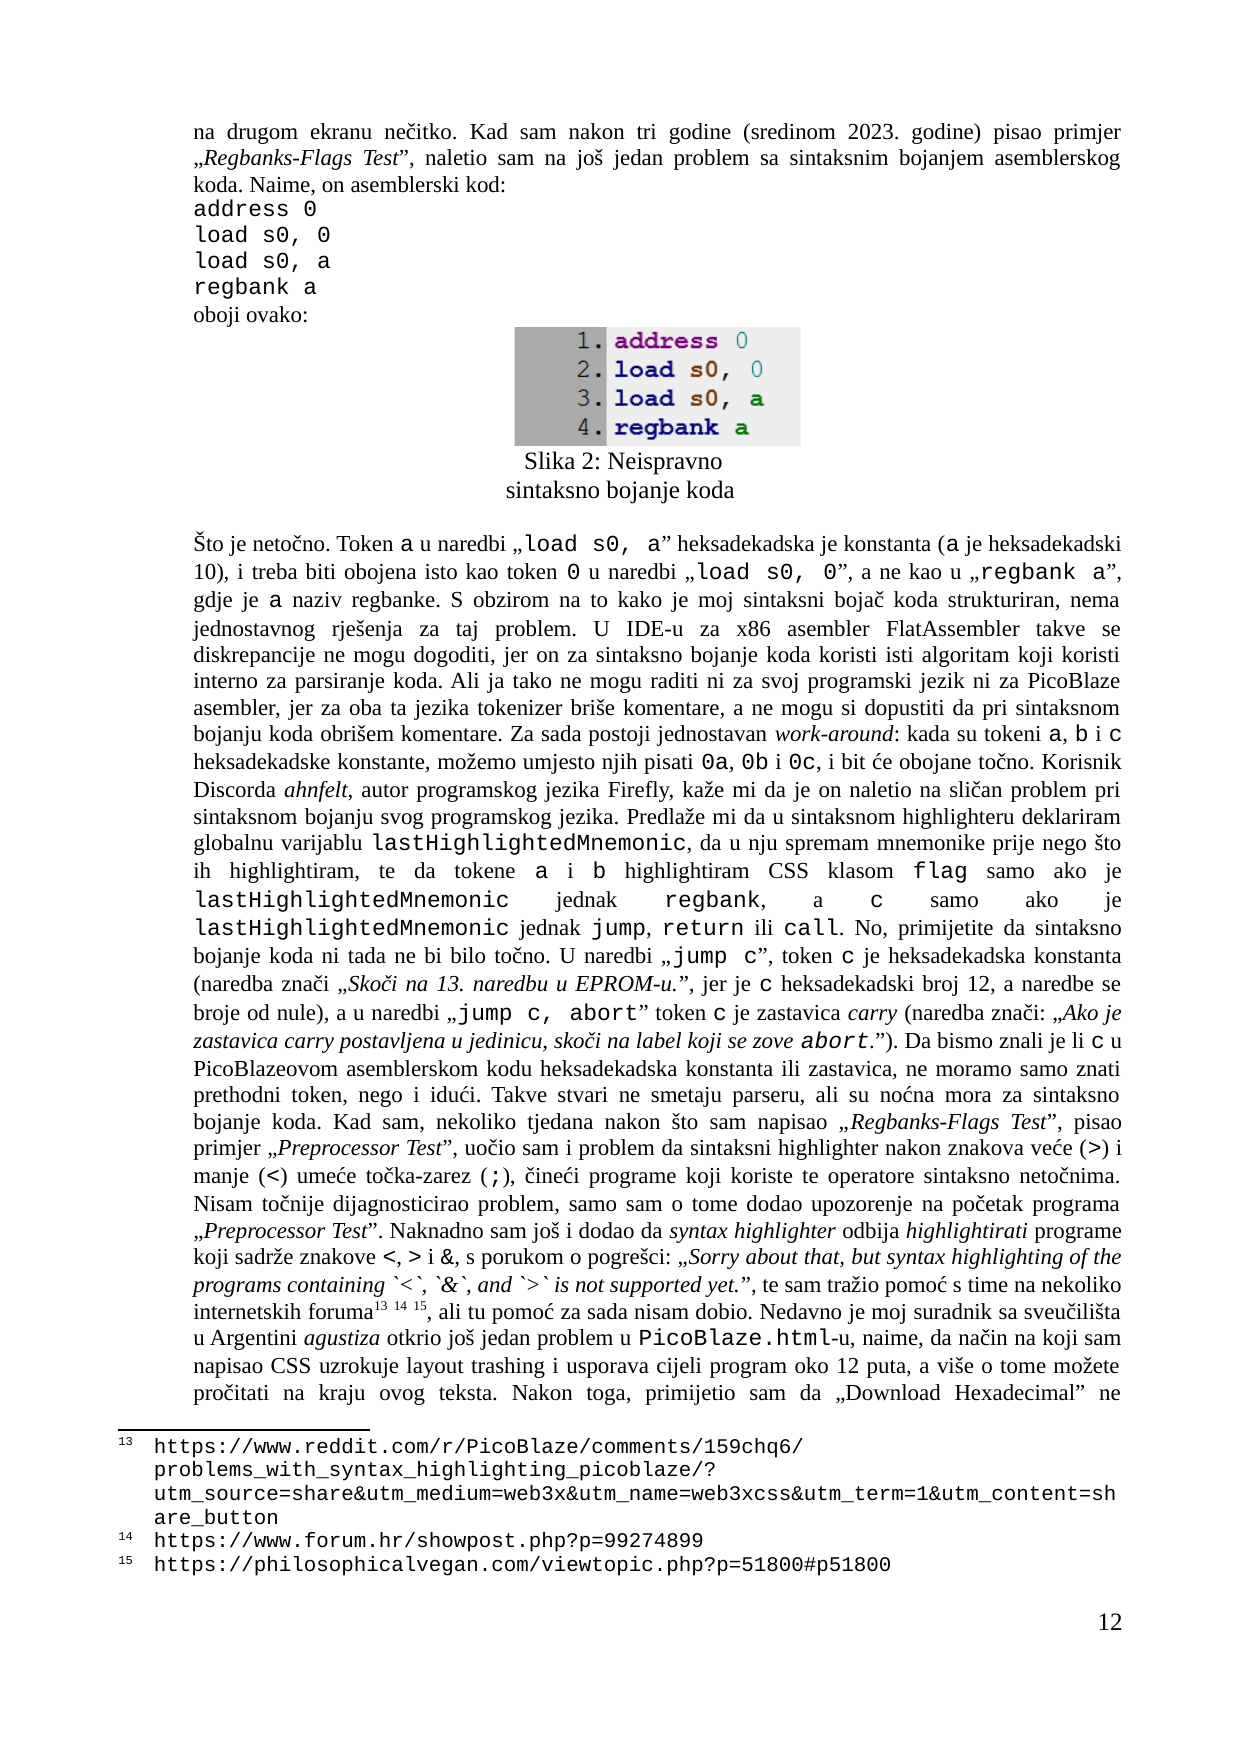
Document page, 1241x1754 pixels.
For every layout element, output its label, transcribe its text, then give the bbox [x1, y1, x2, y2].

text https://philosophicalvegan.com/viewtopic.php?p=51800#p51800 [118, 1554, 1122, 1578]
text Što je netočno. Token a u naredbi „load s0, a” heksadekadska je konstanta (a je heksadekadski 10), i treba biti obojena isto kao token 0 u naredbi „load s0, 0”, a ne kao u „regbank a”, gdje je a naziv regbanke. S obzirom na to kako je moj sintaksni bojač koda strukturiran, nema jednostavnog rješenja za taj problem. U IDE-u za x86 asembler FlatAssembler takve se diskrepancije ne mogu dogoditi, jer on za sintaksno bojanje koda koristi isti algoritam koji koristi interno za parsiranje koda. Ali ja tako ne mogu raditi ni za svoj programski jezik ni za PicoBlaze asembler, jer za oba ta jezika tokenizer briše komentare, a ne mogu si dopustiti da pri sintaksnom bojanju koda obrišem komentare. Za sada postoji jednostavan work-around: kada su tokeni a, b i c heksadekadske konstante, možemo umjesto njih pisati 0a, 0b i 0c, i bit će obojane točno. Korisnik Discorda ahnfelt, autor programskog jezika Firefly, kaže mi da je on naletio na sličan problem pri sintaksnom bojanju svog programskog jezika. Predlaže mi da u sintaksnom highlighteru deklariram globalnu varijablu lastHighlightedMnemonic, da u nju spremam mnemonike prije nego što ih highlightiram, te da tokene a i b highlightiram CSS klasom flag samo ako je lastHighlightedMnemonic jednak regbank, a c samo ako je lastHighlightedMnemonic jednak jump, return ili call. No, primijetite da sintaksno bojanje koda ni tada ne bi bilo točno. U naredbi „jump c”, token c je heksadekadska konstanta (naredba znači „Skoči na 13. naredbu u EPROM-u.”, jer je c heksadekadski broj 12, a naredbe se broje od nule), a u naredbi „jump c, abort” token c je zastavica carry (naredba znači: „Ako je zastavica carry postavljena u jedinicu, skoči na label koji se zove abort.”). Da bismo znali je li c u PicoBlazeovom asemblerskom kodu heksadekadska konstanta ili zastavica, ne moramo samo znati prethodni token, nego i idući. Takve stvari ne smetaju parseru, ali su noćna mora za sintaksno bojanje koda. Kad sam, nekoliko tjedana nakon što sam napisao „Regbanks-Flags Test”, pisao primjer „Preprocessor Test”, uočio sam i problem da sintaksni highlighter nakon znakova veće (>) i manje (<) umeće točka-zarez (;), čineći programe koji koriste te operatore sintaksno netočnima. Nisam točnije dijagnosticirao problem, samo sam o tome dodao upozorenje na početak programa „Preprocessor Test”. Naknadno sam još i dodao da syntax highlighter odbija highlightirati programe koji sadrže znakove <, > i &, s porukom o pogrešci: „Sorry about that, but syntax highlighting of the programs containing `<`, `&`, and `>` is not supported yet.”, te sam tražio pomoć s time na nekoliko internetskih foruma , ali tu pomoć za sada nisam dobio. Nedavno je moj suradnik sa sveučilišta u Argentini agustiza otkrio još jedan problem u PicoBlaze.html-u, naime, da način na koji sam napisao CSS uzrokuje layout trashing i usporava cijeli program oko 12 puta, a više o tome možete pročitati na kraju ovog teksta. Nakon toga, primijetio sam da „Download Hexadecimal” ne [193, 530, 1122, 1405]
text sintaksno bojanje koda [118, 475, 1122, 503]
text na drugom ekranu nečitko. Kad sam nakon tri godine (sredinom 2023. godine) pisao primjer „Regbanks-Flags Test”, naletio sam na još jedan problem sa sintaksnim bojanjem asemblerskog koda. Naime, on asemblerski kod: [193, 118, 1122, 197]
text Slika 2: Neispravno [118, 446, 1122, 475]
text https://www.forum.hr/showpost.php?p=99274899 [118, 1530, 1122, 1554]
text oboji ovako: [193, 301, 1122, 327]
text load s0, 0 [193, 223, 1122, 249]
text load s0, a [193, 249, 1122, 275]
text regbank a [193, 275, 1122, 301]
picture [514, 327, 801, 446]
text address 0 [193, 197, 1122, 223]
text https://www.reddit.com/r/PicoBlaze/comments/159chq6/problems_with_syntax_highlighting_picoblaze/?utm_source=share&utm_medium=web3x&utm_name=web3xcss&utm_term=1&utm_content=share_button [118, 1436, 1122, 1530]
